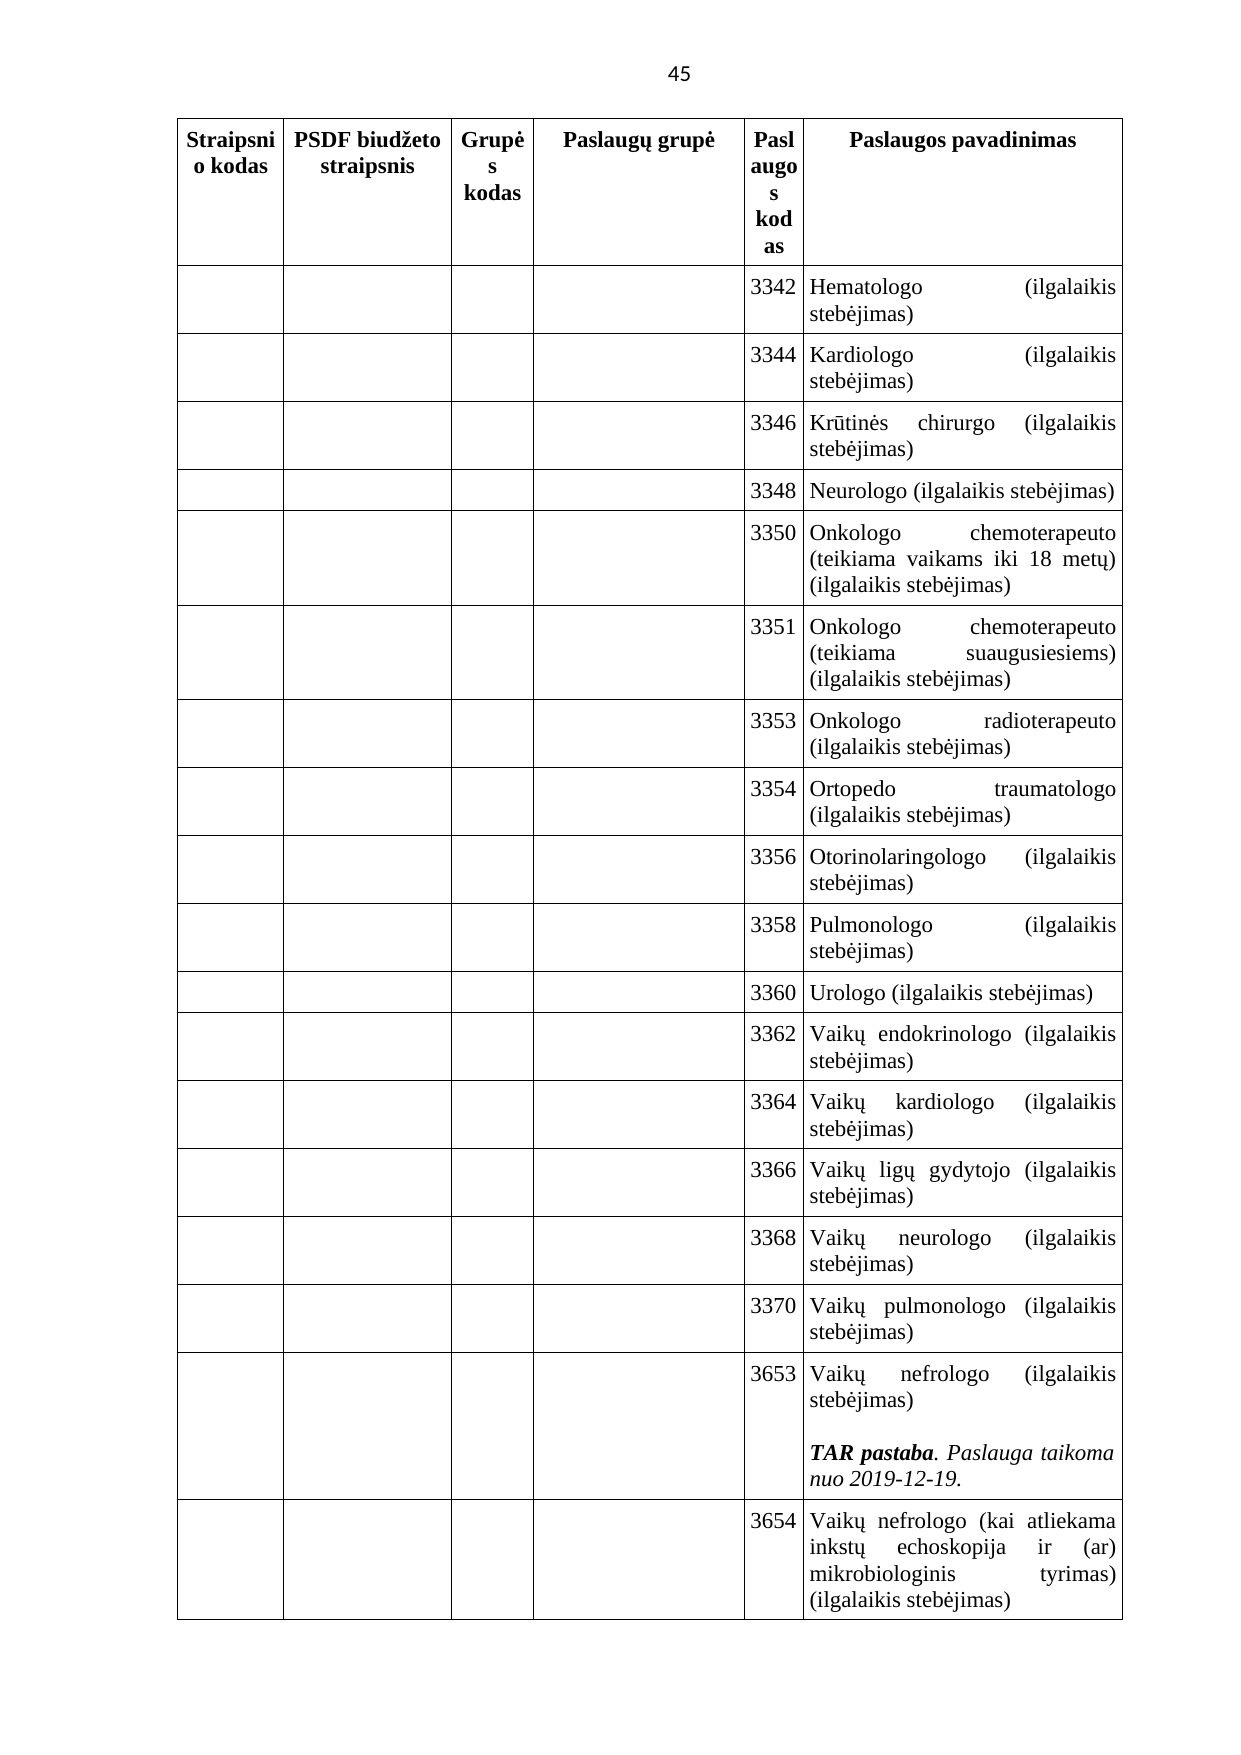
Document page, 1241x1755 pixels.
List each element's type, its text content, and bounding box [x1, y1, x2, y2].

table_cell Vaikų nefrologo (kai atliekama inkstų echoskopija ir (ar) mikrobiologinis tyrimas) (ilgalaikis stebėjimas) [804, 1500, 1122, 1619]
table_header Paslaugos pavadinimas [804, 119, 1122, 265]
table_cell [452, 904, 533, 971]
table_cell [452, 972, 533, 1012]
table_cell [452, 266, 533, 333]
table_cell [534, 700, 744, 767]
table_cell [452, 470, 533, 510]
table_cell Hematologo (ilgalaikis stebėjimas) [804, 266, 1122, 333]
table_cell 3370 [745, 1285, 803, 1352]
table_cell Vaikų ligų gydytojo (ilgalaikis stebėjimas) [804, 1149, 1122, 1216]
table_cell 3351 [745, 606, 803, 699]
table_cell 3353 [745, 700, 803, 767]
table_cell [284, 402, 451, 469]
table_cell Vaikų endokrinologo (ilgalaikis stebėjimas) [804, 1013, 1122, 1080]
table_cell 3368 [745, 1217, 803, 1284]
table_cell [452, 1285, 533, 1352]
table_cell [534, 266, 744, 333]
table_cell 3364 [745, 1081, 803, 1148]
table_cell 3346 [745, 402, 803, 469]
table_cell [452, 836, 533, 903]
table_cell Pulmonologo (ilgalaikis stebėjimas) [804, 904, 1122, 971]
table_cell [284, 700, 451, 767]
table_cell [452, 402, 533, 469]
table_cell [452, 1013, 533, 1080]
table_cell [284, 972, 451, 1012]
table_cell [178, 266, 283, 333]
table_cell [178, 972, 283, 1012]
table_cell [178, 511, 283, 605]
table_cell Ortopedo traumatologo (ilgalaikis stebėjimas) [804, 768, 1122, 835]
table_cell 3348 [745, 470, 803, 510]
table_cell [534, 334, 744, 401]
table_header PSDF biudžeto straipsnis [284, 119, 451, 265]
table_cell [178, 606, 283, 699]
table_cell [178, 402, 283, 469]
table_cell 3358 [745, 904, 803, 971]
table_cell [452, 1353, 533, 1499]
table_cell [178, 334, 283, 401]
table_header Grupės kodas [452, 119, 533, 265]
table_cell [284, 1149, 451, 1216]
table_cell Vaikų neurologo (ilgalaikis stebėjimas) [804, 1217, 1122, 1284]
table_cell [284, 1500, 451, 1619]
table_cell [534, 606, 744, 699]
table_cell [534, 904, 744, 971]
table_cell [284, 1081, 451, 1148]
table_cell [452, 1149, 533, 1216]
table_cell [534, 1285, 744, 1352]
table_cell [284, 1013, 451, 1080]
table_cell [178, 1353, 283, 1499]
table_cell [534, 1081, 744, 1148]
table_cell [178, 1013, 283, 1080]
table_cell 3342 [745, 266, 803, 333]
table_cell Neurologo (ilgalaikis stebėjimas) [804, 470, 1122, 510]
table_cell [534, 1013, 744, 1080]
table_cell [534, 511, 744, 605]
table_header Straipsnio kodas [178, 119, 283, 265]
table_cell 3360 [745, 972, 803, 1012]
table_cell [452, 1081, 533, 1148]
table_cell [284, 768, 451, 835]
table_cell [178, 1081, 283, 1148]
table_cell [452, 334, 533, 401]
table_cell 3344 [745, 334, 803, 401]
table_header Paslaugų grupė [534, 119, 744, 265]
table_cell [534, 836, 744, 903]
table_cell Vaikų nefrologo (ilgalaikis stebėjimas) TAR pastaba. Paslauga taikoma nuo 2019-12-19. [804, 1353, 1122, 1499]
table_cell [534, 1353, 744, 1499]
table_cell [534, 470, 744, 510]
table_cell 3356 [745, 836, 803, 903]
table_cell Krūtinės chirurgo (ilgalaikis stebėjimas) [804, 402, 1122, 469]
table_header Paslaugos kodas [745, 119, 803, 265]
table_cell [284, 1285, 451, 1352]
table_cell [534, 402, 744, 469]
table_cell 3653 [745, 1353, 803, 1499]
table_cell Otorinolaringologo (ilgalaikis stebėjimas) [804, 836, 1122, 903]
table_cell Onkologo radioterapeuto (ilgalaikis stebėjimas) [804, 700, 1122, 767]
table_cell [178, 836, 283, 903]
table_cell [178, 904, 283, 971]
table_cell Urologo (ilgalaikis stebėjimas) [804, 972, 1122, 1012]
table_cell [534, 1217, 744, 1284]
table_cell [452, 606, 533, 699]
table_cell [534, 1500, 744, 1619]
table_cell 3654 [745, 1500, 803, 1619]
table_cell [534, 1149, 744, 1216]
table_cell [178, 768, 283, 835]
table_cell 3354 [745, 768, 803, 835]
table_cell Kardiologo (ilgalaikis stebėjimas) [804, 334, 1122, 401]
table_cell Onkologo chemoterapeuto (teikiama vaikams iki 18 metų) (ilgalaikis stebėjimas) [804, 511, 1122, 605]
table_cell [534, 972, 744, 1012]
table_cell [178, 700, 283, 767]
table_cell [284, 1217, 451, 1284]
table_cell [284, 334, 451, 401]
table_cell [284, 511, 451, 605]
table_cell [452, 700, 533, 767]
table_cell [178, 1285, 283, 1352]
table_cell [452, 511, 533, 605]
table_cell [284, 266, 451, 333]
table_cell 3350 [745, 511, 803, 605]
table_cell 3366 [745, 1149, 803, 1216]
table_cell [284, 606, 451, 699]
table_cell [178, 1500, 283, 1619]
table_cell 3362 [745, 1013, 803, 1080]
table_cell [284, 470, 451, 510]
table_cell [284, 836, 451, 903]
table_cell [452, 1217, 533, 1284]
table_cell [284, 1353, 451, 1499]
table_cell Vaikų kardiologo (ilgalaikis stebėjimas) [804, 1081, 1122, 1148]
table_cell [452, 1500, 533, 1619]
table_cell Vaikų pulmonologo (ilgalaikis stebėjimas) [804, 1285, 1122, 1352]
table_cell [178, 1149, 283, 1216]
table_cell [178, 470, 283, 510]
table_cell [452, 768, 533, 835]
table_cell [534, 768, 744, 835]
table_cell [284, 904, 451, 971]
table_cell [178, 1217, 283, 1284]
table_cell Onkologo chemoterapeuto (teikiama suaugusiesiems) (ilgalaikis stebėjimas) [804, 606, 1122, 699]
